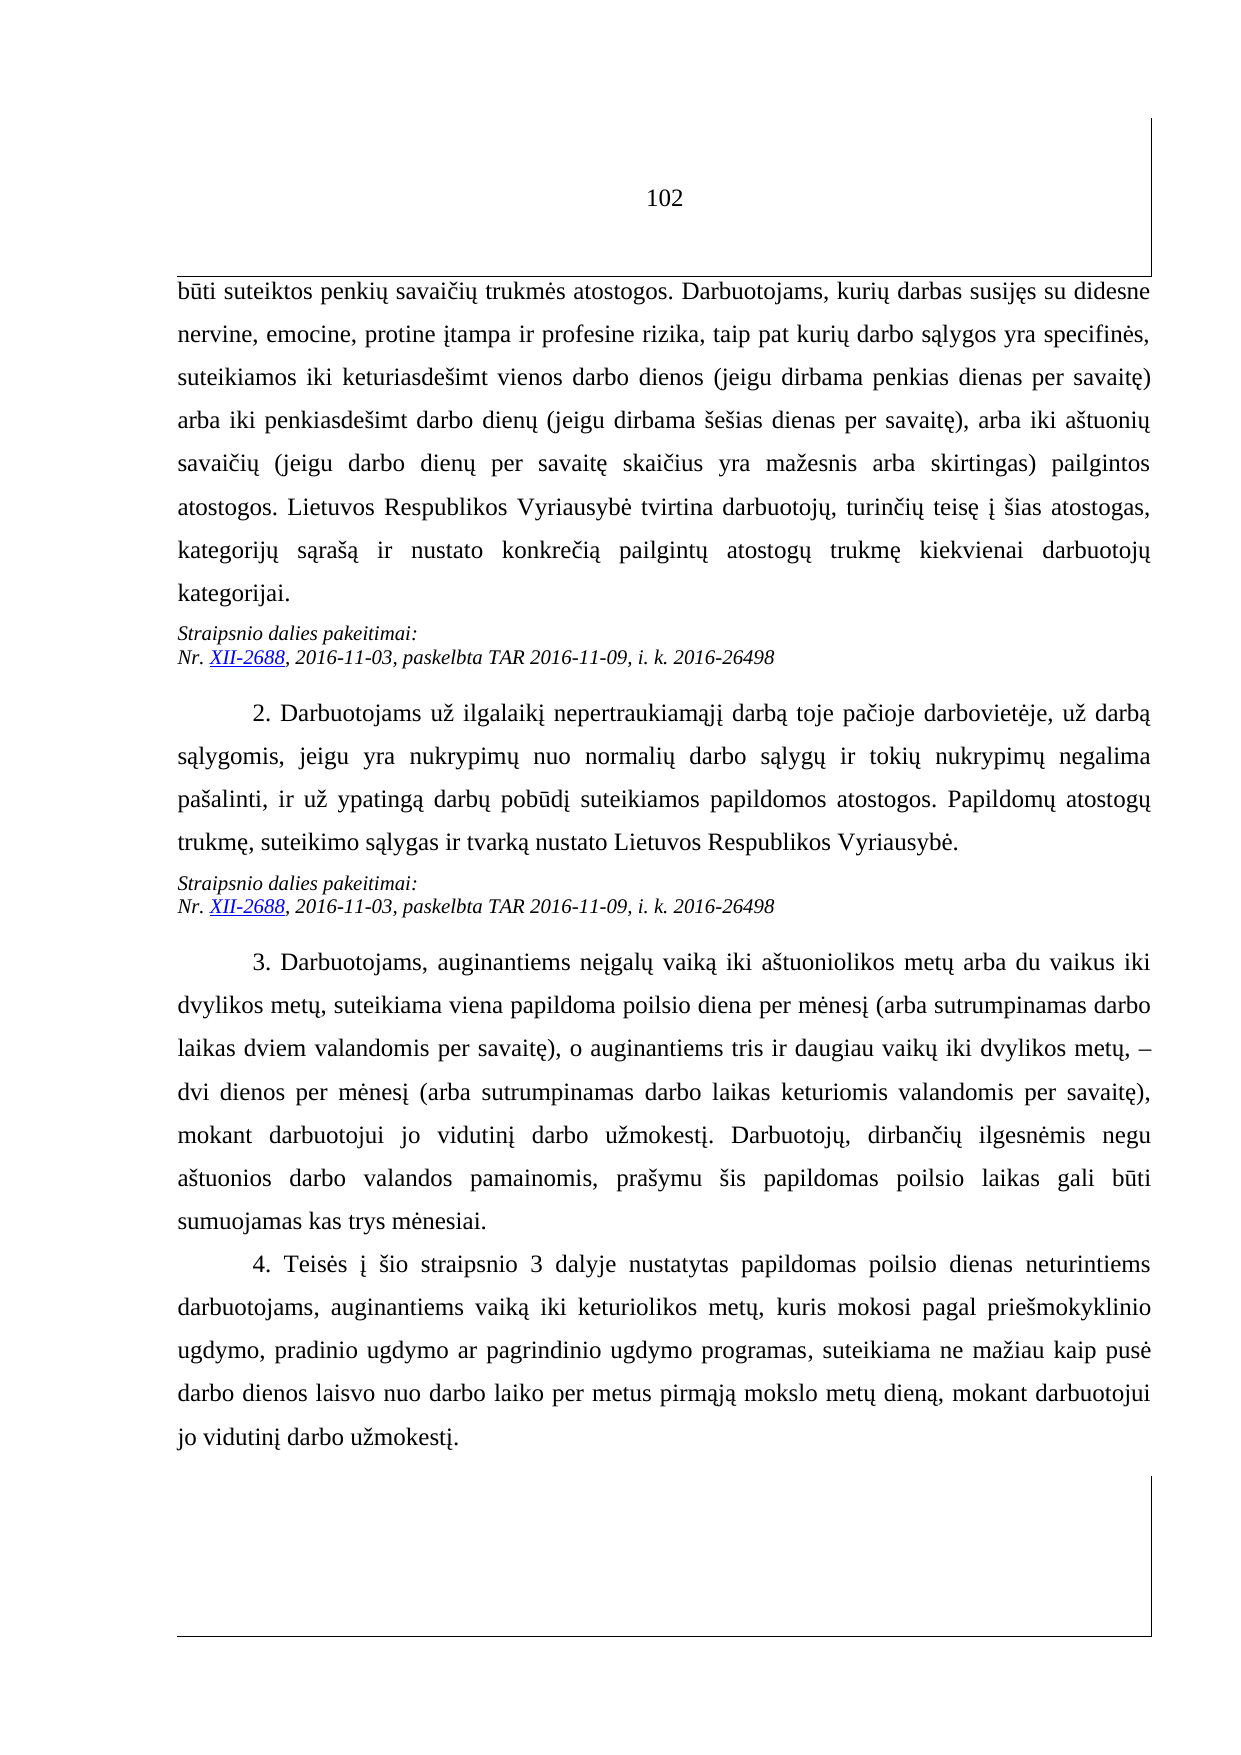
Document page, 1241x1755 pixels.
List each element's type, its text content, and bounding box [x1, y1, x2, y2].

text Nr. XII-2688, 2016-11-03, paskelbta TAR 2016-11-09, i. k. 2016-26498 [177, 894, 1152, 918]
text 3. Darbuotojams, auginantiems neįgalų vaiką iki aštuoniolikos metų arba du vaikus iki dvylikos metų, suteikiama viena papildoma poilsio diena per mėnesį (arba sutrumpinamas darbo laikas dviem valandomis per savaitę), o auginantiems tris ir daugiau vaikų iki dvylikos metų, – dvi dienos per mėnesį (arba sutrumpinamas darbo laikas keturiomis valandomis per savaitę), mokant darbuotojui jo vidutinį darbo užmokestį. Darbuotojų, dirbančių ilgesnėmis negu aštuonios darbo valandos pamainomis, prašymu šis papildomas poilsio laikas gali būti sumuojamas kas trys mėnesiai. [177, 947, 1152, 1235]
text Straipsnio dalies pakeitimai: [177, 870, 1152, 894]
text 4. Teisės į šio straipsnio 3 dalyje nustatytas papildomas poilsio dienas neturintiems darbuotojams, auginantiems vaiką iki keturiolikos metų, kuris mokosi pagal priešmokyklinio ugdymo, pradinio ugdymo ar pagrindinio ugdymo programas, suteikiama ne mažiau kaip pusė darbo dienos laisvo nuo darbo laiko per metus pirmąją mokslo metų dieną, mokant darbuotojui jo vidutinį darbo užmokestį. [177, 1249, 1152, 1450]
text 2. Darbuotojams už ilgalaikį nepertraukiamąjį darbą toje pačioje darbovietėje, už darbą sąlygomis, jeigu yra nukrypimų nuo normalių darbo sąlygų ir tokių nukrypimų negalima pašalinti, ir už ypatingą darbų pobūdį suteikiamos papildomos atostogos. Papildomų atostogų trukmę, suteikimo sąlygas ir tvarką nustato Lietuvos Respublikos Vyriausybė. [177, 698, 1152, 856]
text Straipsnio dalies pakeitimai: [177, 621, 1152, 645]
text būti suteiktos penkių savaičių trukmės atostogos. Darbuotojams, kurių darbas susijęs su didesne nervine, emocine, protine įtampa ir profesine rizika, taip pat kurių darbo sąlygos yra specifinės, suteikiamos iki keturiasdešimt vienos darbo dienos (jeigu dirbama penkias dienas per savaitę) arba iki penkiasdešimt darbo dienų (jeigu dirbama šešias dienas per savaitę), arba iki aštuonių savaičių (jeigu darbo dienų per savaitę skaičius yra mažesnis arba skirtingas) pailgintos atostogos. Lietuvos Respublikos Vyriausybė tvirtina darbuotojų, turinčių teisę į šias atostogas, kategorijų sąrašą ir nustato konkrečią pailgintų atostogų trukmę kiekvienai darbuotojų kategorijai. [177, 276, 1152, 607]
text Nr. XII-2688, 2016-11-03, paskelbta TAR 2016-11-09, i. k. 2016-26498 [177, 645, 1152, 669]
